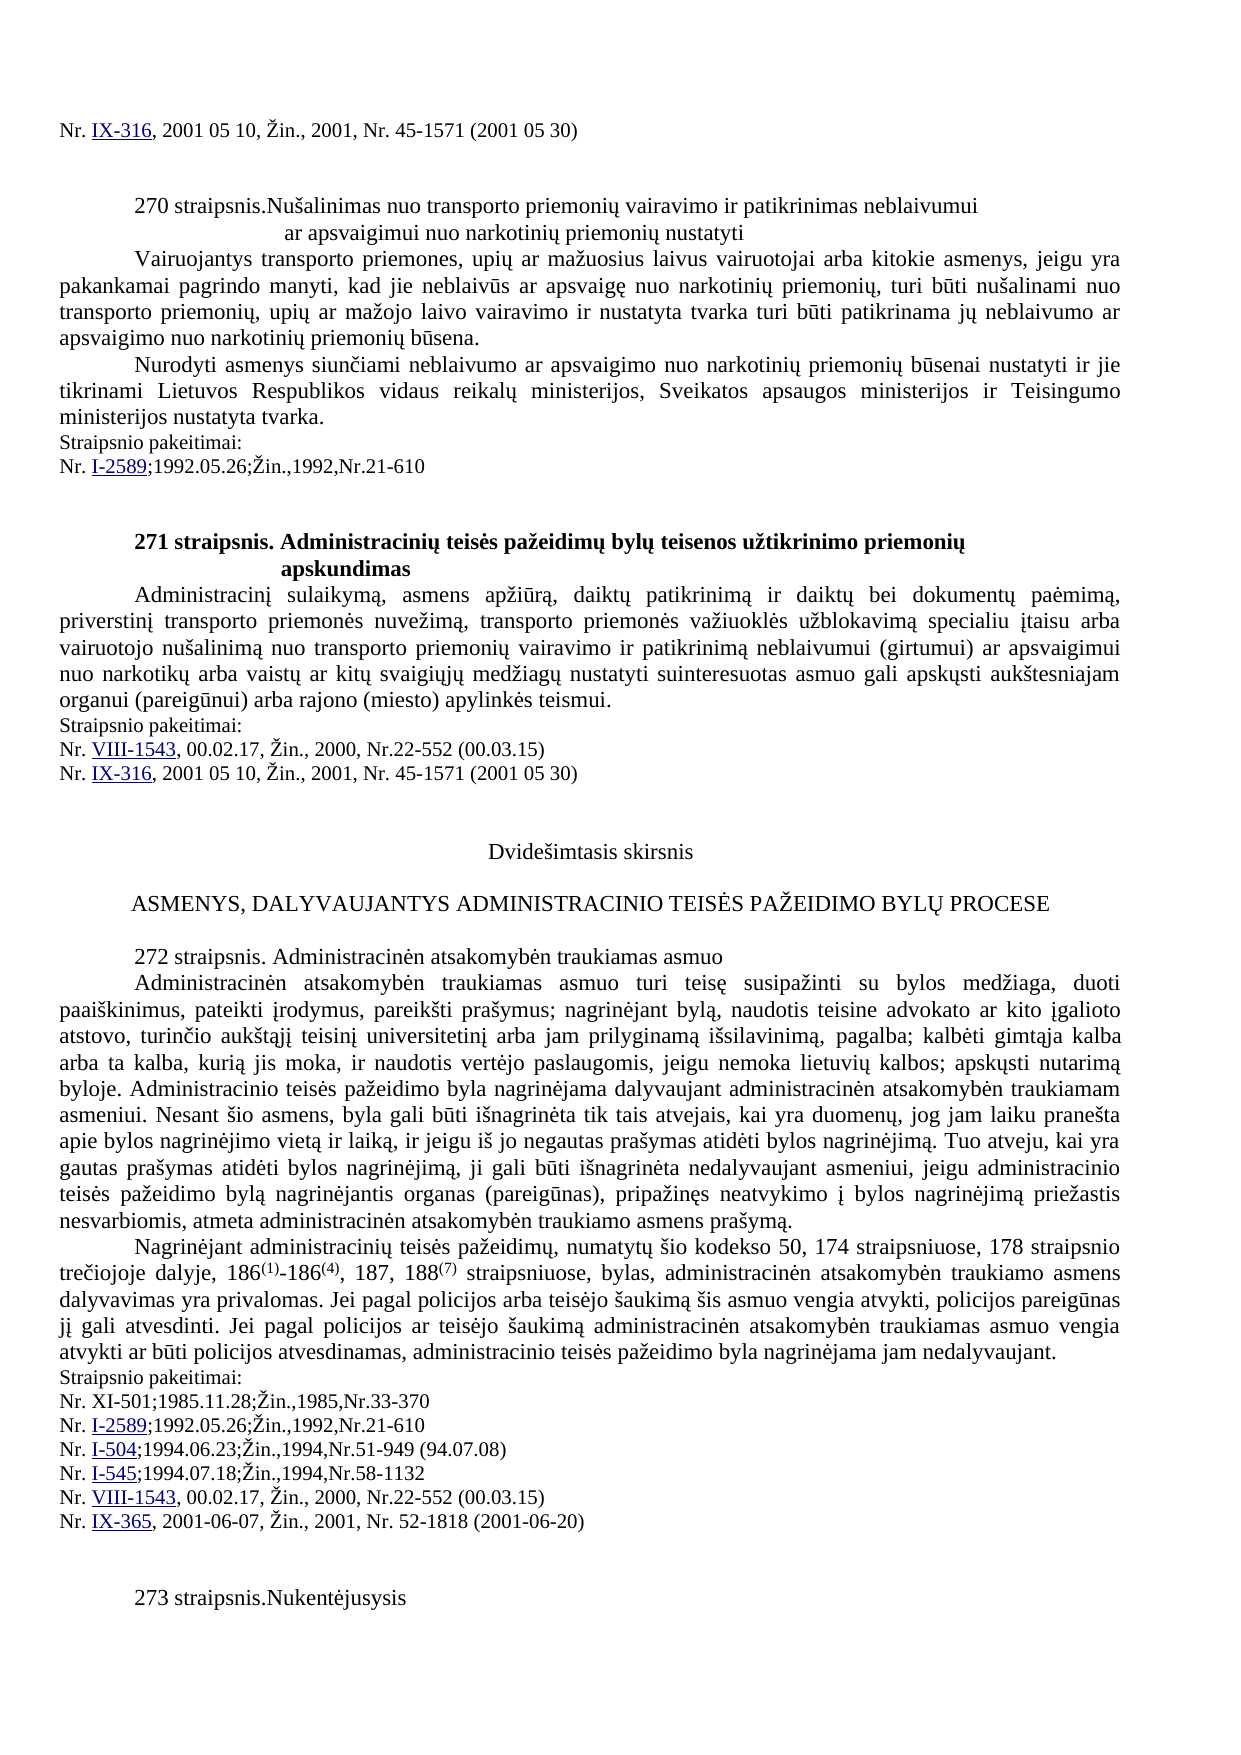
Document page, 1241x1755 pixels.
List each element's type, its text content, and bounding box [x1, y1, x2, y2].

text Straipsnio pakeitimai: [59, 1365, 1122, 1389]
text ASMENYS, DALYVAUJANTYS ADMINISTRACINIO TEISĖS PAŽEIDIMO BYLŲ PROCESE [59, 890, 1122, 917]
text 272 straipsnis. Administracinėn atsakomybėn traukiamas asmuo [59, 943, 1122, 969]
text Nr. I-545;1994.07.18;Žin.,1994,Nr.58-1132 [59, 1461, 1122, 1485]
text Nr. VIII-1543, 00.02.17, Žin., 2000, Nr.22-552 (00.03.15) [59, 1485, 1122, 1509]
text Nurodyti asmenys siunčiami neblaivumo ar apsvaigimo nuo narkotinių priemonių būsenai nustatyti ir jie tikrinami Lietuvos Respublikos vidaus reikalų ministerijos, Sveikatos apsaugos ministerijos ir Teisingumo ministerijos nustatyta tvarka. [59, 351, 1122, 430]
text Nr. IX-316, 2001 05 10, Žin., 2001, Nr. 45-1571 (2001 05 30) [59, 118, 1122, 142]
text apskundimas [281, 555, 1122, 581]
text 273 straipsnis.Nukentėjusysis [59, 1584, 1122, 1610]
text Nr. VIII-1543, 00.02.17, Žin., 2000, Nr.22-552 (00.03.15) [59, 737, 1122, 761]
text Nr. XI-501;1985.11.28;Žin.,1985,Nr.33-370 [59, 1389, 1122, 1413]
text Vairuojantys transporto priemones, upių ar mažuosius laivus vairuotojai arba kitokie asmenys, jeigu yra pakankamai pagrindo manyti, kad jie neblaivūs ar apsvaigę nuo narkotinių priemonių, turi būti nušalinami nuo transporto priemonių, upių ar mažojo laivo vairavimo ir nustatyta tvarka turi būti patikrinama jų neblaivumo ar apsvaigimo nuo narkotinių priemonių būsena. [59, 245, 1122, 351]
text 270 straipsnis.Nušalinimas nuo transporto priemonių vairavimo ir patikrinimas neblaivumui [59, 193, 1122, 219]
text Straipsnio pakeitimai: [59, 713, 1122, 737]
text Nagrinėjant administracinių teisės pažeidimų, numatytų šio kodekso 50, 174 straipsniuose, 178 straipsnio trečiojoje dalyje, 186(1)-186(4), 187, 188(7) straipsniuose, bylas, administracinėn atsakomybėn traukiamo asmens dalyvavimas yra privalomas. Jei pagal policijos arba teisėjo šaukimą šis asmuo vengia atvykti, policijos pareigūnas jį gali atvesdinti. Jei pagal policijos ar teisėjo šaukimą administracinėn atsakomybėn traukiamas asmuo vengia atvykti ar būti policijos atvesdinamas, administracinio teisės pažeidimo byla nagrinėjama jam nedalyvaujant. [59, 1233, 1122, 1365]
text Nr. I-2589;1992.05.26;Žin.,1992,Nr.21-610 [59, 1413, 1122, 1437]
text Administracinėn atsakomybėn traukiamas asmuo turi teisę susipažinti su bylos medžiaga, duoti paaiškinimus, pateikti įrodymus, pareikšti prašymus; nagrinėjant bylą, naudotis teisine advokato ar kito įgalioto atstovo, turinčio aukštąjį teisinį universitetinį arba jam prilyginamą išsilavinimą, pagalba; kalbėti gimtąja kalba arba ta kalba, kurią jis moka, ir naudotis vertėjo paslaugomis, jeigu nemoka lietuvių kalbos; apskųsti nutarimą byloje. Administracinio teisės pažeidimo byla nagrinėjama dalyvaujant administracinėn atsakomybėn traukiamam asmeniui. Nesant šio asmens, byla gali būti išnagrinėta tik tais atvejais, kai yra duomenų, jog jam laiku pranešta apie bylos nagrinėjimo vietą ir laiką, ir jeigu iš jo negautas prašymas atidėti bylos nagrinėjimą. Tuo atveju, kai yra gautas prašymas atidėti bylos nagrinėjimą, ji gali būti išnagrinėta nedalyvaujant asmeniui, jeigu administracinio teisės pažeidimo bylą nagrinėjantis organas (pareigūnas), pripažinęs neatvykimo į bylos nagrinėjimą priežastis nesvarbiomis, atmeta administracinėn atsakomybėn traukiamo asmens prašymą. [59, 969, 1122, 1233]
text Nr. IX-316, 2001 05 10, Žin., 2001, Nr. 45-1571 (2001 05 30) [59, 761, 1122, 785]
text Straipsnio pakeitimai: [59, 430, 1122, 454]
text Administracinį sulaikymą, asmens apžiūrą, daiktų patikrinimą ir daiktų bei dokumentų paėmimą, priverstinį transporto priemonės nuvežimą, transporto priemonės važiuoklės užblokavimą specialiu įtaisu arba vairuotojo nušalinimą nuo transporto priemonių vairavimo ir patikrinimą neblaivumui (girtumui) ar apsvaigimui nuo narkotikų arba vaistų ar kitų svaigiųjų medžiagų nustatyti suinteresuotas asmuo gali apskųsti aukštesniajam organui (pareigūnui) arba rajono (miesto) apylinkės teismui. [59, 581, 1122, 713]
text Dvidešimtasis skirsnis [59, 838, 1122, 864]
text Nr. I-504;1994.06.23;Žin.,1994,Nr.51-949 (94.07.08) [59, 1437, 1122, 1461]
text ar apsvaigimui nuo narkotinių priemonių nustatyti [209, 219, 1122, 245]
text 271 straipsnis. Administracinių teisės pažeidimų bylų teisenos užtikrinimo priemonių [134, 528, 1122, 555]
text Nr. IX-365, 2001-06-07, Žin., 2001, Nr. 52-1818 (2001-06-20) [59, 1509, 1122, 1533]
text Nr. I-2589;1992.05.26;Žin.,1992,Nr.21-610 [59, 454, 1122, 478]
